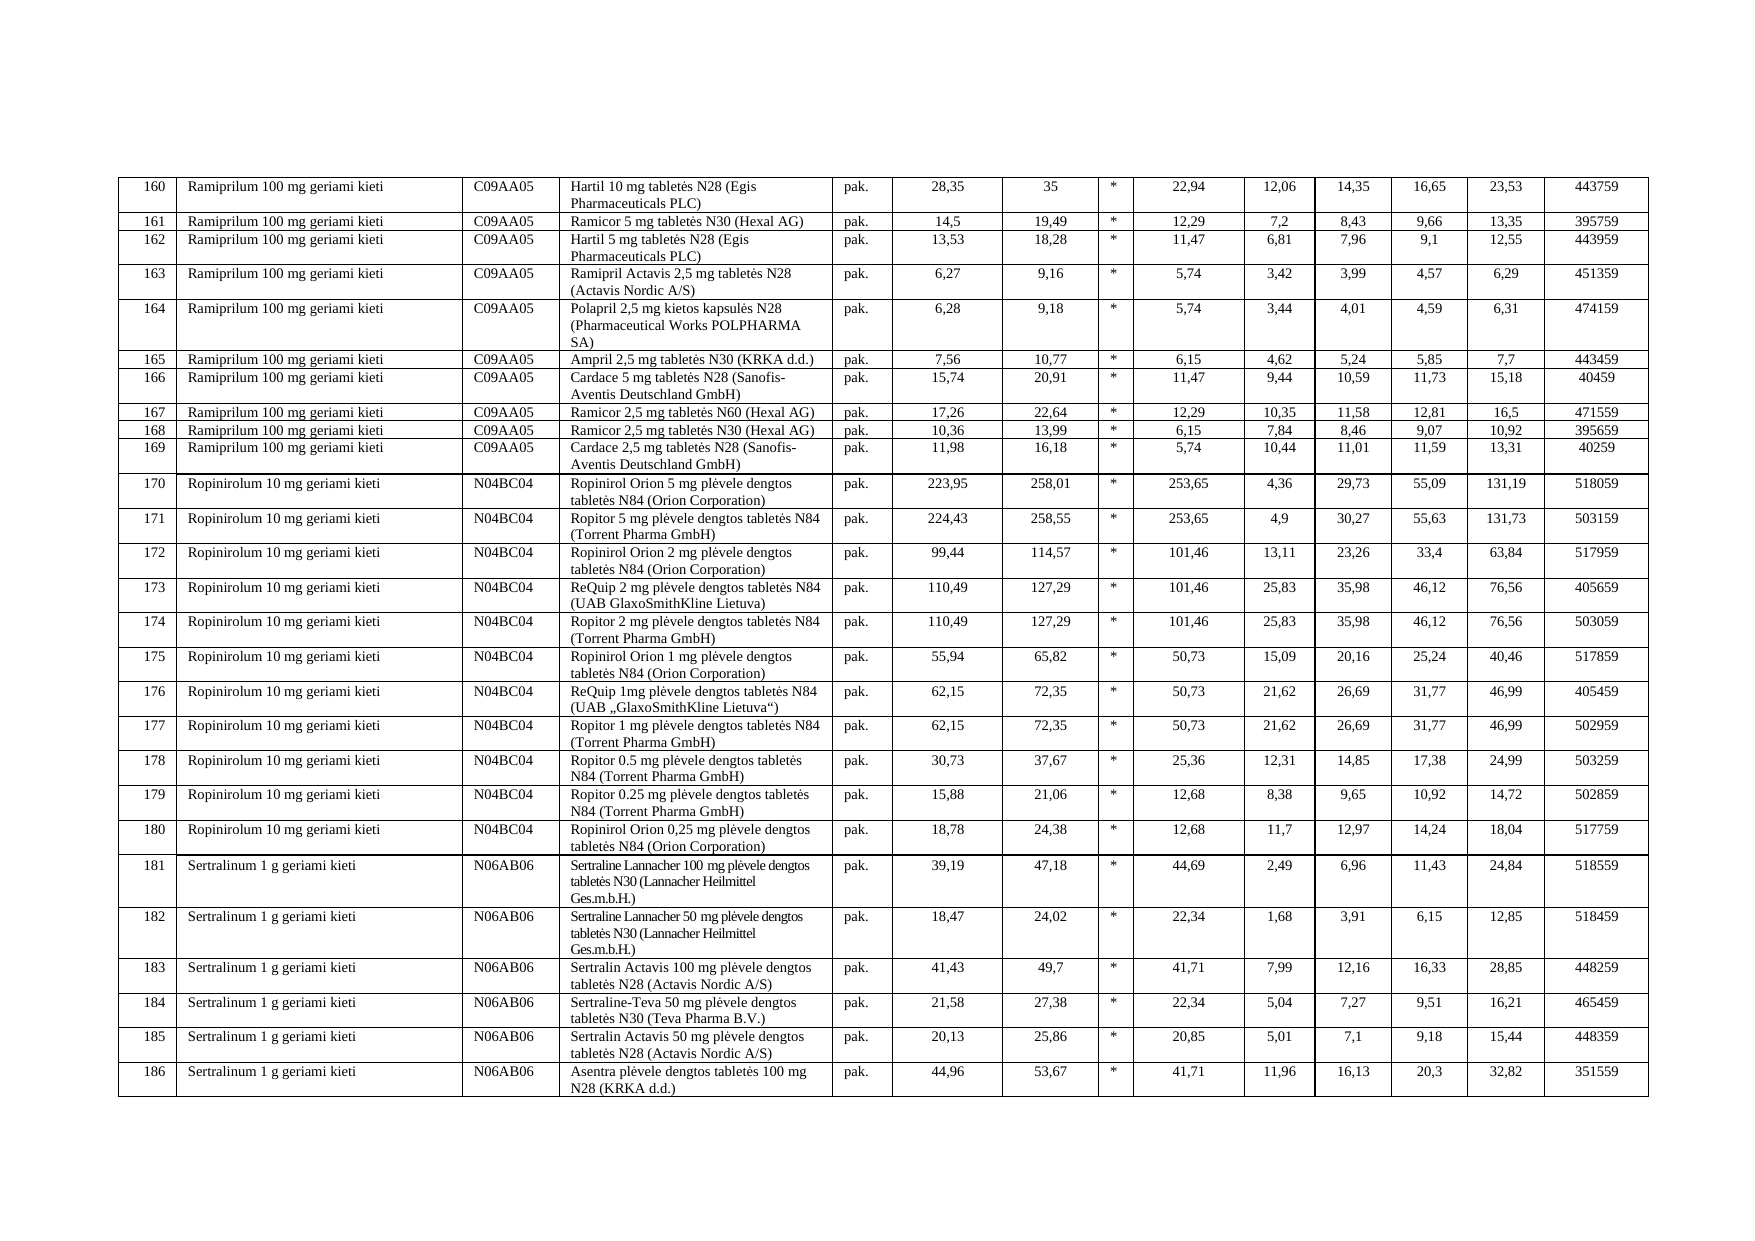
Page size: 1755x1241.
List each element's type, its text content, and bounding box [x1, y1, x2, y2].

table_cell 25,83 [1245, 613, 1314, 647]
table_cell * [1099, 439, 1133, 473]
table_cell [1649, 508, 1656, 543]
table_cell Ropinirolum 10 mg geriami kieti [177, 509, 462, 543]
table_cell 131,73 [1468, 509, 1544, 543]
table_cell [1649, 299, 1656, 350]
table_cell C09AA05 [463, 178, 559, 212]
table_cell 9,07 [1392, 421, 1467, 438]
table_cell 22,34 [1134, 908, 1244, 958]
table_cell pak. [833, 751, 892, 785]
table_cell * [1099, 265, 1133, 299]
table_cell N04BC04 [463, 613, 559, 647]
table_cell 10,44 [1245, 439, 1314, 473]
table_cell N04BC04 [463, 821, 559, 854]
table_cell pak. [833, 300, 892, 350]
table_cell Ropitor 5 mg plėvele dengtos tabletės N84 (Torrent Pharma GmbH) [560, 509, 832, 543]
table_cell 32,82 [1468, 1063, 1544, 1096]
table_cell 37,67 [1003, 751, 1098, 785]
table_cell pak. [833, 1028, 892, 1062]
table_cell 443959 [1545, 231, 1648, 264]
table_cell 26,69 [1316, 682, 1391, 716]
table_cell Ramiprilum 100 mg geriami kieti [177, 231, 462, 264]
table_cell C09AA05 [463, 213, 559, 229]
table_cell 22,64 [1003, 404, 1098, 420]
table_cell 44,96 [893, 1063, 1002, 1096]
table_cell * [1099, 959, 1133, 992]
table_cell * [1099, 509, 1133, 543]
table_cell 6,96 [1316, 856, 1391, 907]
table_cell pak. [833, 509, 892, 543]
table_cell 50,73 [1134, 717, 1244, 750]
table_cell pak. [833, 213, 892, 229]
table_cell 4,01 [1316, 300, 1391, 350]
table_cell [1649, 612, 1656, 647]
table_cell 13,31 [1468, 439, 1544, 473]
table_cell 7,56 [893, 351, 1002, 368]
table_cell 2,49 [1245, 856, 1314, 907]
table_cell 5,01 [1245, 1028, 1314, 1062]
table_cell 448359 [1545, 1028, 1648, 1062]
table_cell * [1099, 300, 1133, 350]
table_cell * [1099, 908, 1133, 958]
table_cell * [1099, 178, 1133, 212]
table_cell Sertralinum 1 g geriami kieti [177, 1063, 462, 1096]
table_cell Sertralinum 1 g geriami kieti [177, 959, 462, 992]
table_cell 7,27 [1316, 994, 1391, 1027]
table_cell Ropinirol Orion 0,25 mg plėvele dengtos tabletės N84 (Orion Corporation) [560, 821, 832, 854]
table_cell N04BC04 [463, 544, 559, 577]
table_cell 11,98 [893, 439, 1002, 473]
table_cell 395659 [1545, 421, 1648, 438]
table_cell Ropinirolum 10 mg geriami kieti [177, 648, 462, 681]
table_cell 46,99 [1468, 717, 1544, 750]
table_cell [1649, 750, 1656, 785]
table_cell Sertraline Lannacher 50 mg plėvele dengtos tabletės N30 (Lannacher Heilmittel Ges.m.b.H.) [560, 908, 832, 958]
table_cell 175 [119, 648, 176, 681]
table_cell * [1099, 369, 1133, 402]
table_cell 7,1 [1316, 1028, 1391, 1062]
table_cell 4,36 [1245, 475, 1314, 508]
table_cell C09AA05 [463, 439, 559, 473]
table_cell pak. [833, 544, 892, 577]
table_cell pak. [833, 856, 892, 907]
table_cell N04BC04 [463, 509, 559, 543]
table_cell 163 [119, 265, 176, 299]
table_cell 29,73 [1316, 475, 1391, 508]
table_cell 40459 [1545, 369, 1648, 402]
table_cell Ropinirol Orion 5 mg plėvele dengtos tabletės N84 (Orion Corporation) [560, 475, 832, 508]
table_cell 12,16 [1316, 959, 1391, 992]
table_cell * [1099, 351, 1133, 368]
table_cell 110,49 [893, 613, 1002, 647]
table_cell C09AA05 [463, 351, 559, 368]
table_cell pak. [833, 786, 892, 819]
table_cell [1649, 438, 1656, 473]
table_cell 178 [119, 751, 176, 785]
table_cell 7,84 [1245, 421, 1314, 438]
table_cell 517959 [1545, 544, 1648, 577]
table_cell 5,85 [1392, 351, 1467, 368]
table_cell 15,88 [893, 786, 1002, 819]
table_cell 31,77 [1392, 682, 1467, 716]
table_cell Ramipril Actavis 2,5 mg tabletės N28 (Actavis Nordic A/S) [560, 265, 832, 299]
table_cell 9,16 [1003, 265, 1098, 299]
table_cell 101,46 [1134, 579, 1244, 612]
table_cell 30,27 [1316, 509, 1391, 543]
table_cell Sertraline-Teva 50 mg plėvele dengtos tabletės N30 (Teva Pharma B.V.) [560, 994, 832, 1027]
table_cell 3,42 [1245, 265, 1314, 299]
table_cell 395759 [1545, 213, 1648, 229]
table_cell 101,46 [1134, 544, 1244, 577]
table_cell pak. [833, 1063, 892, 1096]
table_cell 3,44 [1245, 300, 1314, 350]
table_cell 13,35 [1468, 213, 1544, 229]
table_cell 168 [119, 421, 176, 438]
table_cell 5,04 [1245, 994, 1314, 1027]
table_cell 166 [119, 369, 176, 402]
table_cell 7,2 [1245, 213, 1314, 229]
table_cell [1649, 578, 1656, 612]
table_cell 9,66 [1392, 213, 1467, 229]
table_cell 65,82 [1003, 648, 1098, 681]
table_cell 62,15 [893, 717, 1002, 750]
table_cell 47,18 [1003, 856, 1098, 907]
table_cell Ramiprilum 100 mg geriami kieti [177, 421, 462, 438]
table_cell Polapril 2,5 mg kietos kapsulės N28 (Pharmaceutical Works POLPHARMA SA) [560, 300, 832, 350]
table_cell 160 [119, 178, 176, 212]
table_cell 6,31 [1468, 300, 1544, 350]
table_cell * [1099, 856, 1133, 907]
table_cell 53,67 [1003, 1063, 1098, 1096]
table_cell Sertraline Lannacher 100 mg plėvele dengtos tabletės N30 (Lannacher Heilmittel Ges.m.b.H.) [560, 856, 832, 907]
table_cell 25,24 [1392, 648, 1467, 681]
table_cell 101,46 [1134, 613, 1244, 647]
table_cell 4,62 [1245, 351, 1314, 368]
table_cell 39,19 [893, 856, 1002, 907]
table_cell Ropinirolum 10 mg geriami kieti [177, 579, 462, 612]
table_cell 15,18 [1468, 369, 1544, 402]
table_cell 176 [119, 682, 176, 716]
table_cell 448259 [1545, 959, 1648, 992]
table_cell 35,98 [1316, 613, 1391, 647]
table_cell 17,38 [1392, 751, 1467, 785]
table_cell * [1099, 544, 1133, 577]
table_cell [1649, 368, 1656, 402]
table_cell [1649, 212, 1656, 229]
table_cell 11,59 [1392, 439, 1467, 473]
table_cell 16,21 [1468, 994, 1544, 1027]
table_cell [1649, 820, 1656, 854]
table_cell 46,12 [1392, 579, 1467, 612]
table_cell 3,99 [1316, 265, 1391, 299]
table_cell 50,73 [1134, 682, 1244, 716]
table_cell 10,92 [1468, 421, 1544, 438]
table_cell 443459 [1545, 351, 1648, 368]
table_cell 18,04 [1468, 821, 1544, 854]
table_cell 12,68 [1134, 786, 1244, 819]
table_cell 25,86 [1003, 1028, 1098, 1062]
table_cell 11,58 [1316, 404, 1391, 420]
table_cell C09AA05 [463, 369, 559, 402]
table_cell 405459 [1545, 682, 1648, 716]
table_cell 31,77 [1392, 717, 1467, 750]
table_cell 9,18 [1003, 300, 1098, 350]
table_cell [1649, 543, 1656, 577]
table_cell 11,7 [1245, 821, 1314, 854]
table_cell 6,28 [893, 300, 1002, 350]
table_cell Ramiprilum 100 mg geriami kieti [177, 300, 462, 350]
table_cell 6,29 [1468, 265, 1544, 299]
table_cell 5,74 [1134, 439, 1244, 473]
table_cell 19,49 [1003, 213, 1098, 229]
table_cell 11,47 [1134, 369, 1244, 402]
table_cell Ampril 2,5 mg tabletės N30 (KRKA d.d.) [560, 351, 832, 368]
table_cell N04BC04 [463, 751, 559, 785]
table_cell 3,91 [1316, 908, 1391, 958]
table_cell [1649, 907, 1656, 958]
table_cell 451359 [1545, 265, 1648, 299]
table_cell 180 [119, 821, 176, 854]
table_cell N04BC04 [463, 682, 559, 716]
table_cell 20,13 [893, 1028, 1002, 1062]
table_cell 517859 [1545, 648, 1648, 681]
table_cell 55,09 [1392, 475, 1467, 508]
table_cell 253,65 [1134, 509, 1244, 543]
table_cell 471559 [1545, 404, 1648, 420]
table_cell 173 [119, 579, 176, 612]
table_cell N06AB06 [463, 1063, 559, 1096]
table_cell 127,29 [1003, 579, 1098, 612]
table_cell Ropinirolum 10 mg geriami kieti [177, 682, 462, 716]
table_cell 1,68 [1245, 908, 1314, 958]
table_cell 443759 [1545, 178, 1648, 212]
table_cell 16,18 [1003, 439, 1098, 473]
table_cell 6,15 [1392, 908, 1467, 958]
table_cell 12,85 [1468, 908, 1544, 958]
table_cell 518059 [1545, 475, 1648, 508]
table_cell * [1099, 751, 1133, 785]
table_cell 35,98 [1316, 579, 1391, 612]
table_cell 224,43 [893, 509, 1002, 543]
table_cell Ropitor 2 mg plėvele dengtos tabletės N84 (Torrent Pharma GmbH) [560, 613, 832, 647]
table_cell 9,51 [1392, 994, 1467, 1027]
table_cell C09AA05 [463, 231, 559, 264]
table_cell C09AA05 [463, 300, 559, 350]
table_cell 24,02 [1003, 908, 1098, 958]
table_cell 14,24 [1392, 821, 1467, 854]
table_cell * [1099, 613, 1133, 647]
table_cell 502959 [1545, 717, 1648, 750]
table_cell pak. [833, 682, 892, 716]
table_cell [1649, 854, 1656, 907]
table_cell 185 [119, 1028, 176, 1062]
table_cell * [1099, 717, 1133, 750]
table_cell 28,85 [1468, 959, 1544, 992]
table_cell 15,44 [1468, 1028, 1544, 1062]
table_cell 21,58 [893, 994, 1002, 1027]
table_cell 21,62 [1245, 682, 1314, 716]
table_cell N06AB06 [463, 856, 559, 907]
table_cell 12,06 [1245, 178, 1314, 212]
table_cell 50,73 [1134, 648, 1244, 681]
table_cell Sertralinum 1 g geriami kieti [177, 856, 462, 907]
table_cell 76,56 [1468, 579, 1544, 612]
table_cell 169 [119, 439, 176, 473]
table_cell 28,35 [893, 178, 1002, 212]
table_cell 25,36 [1134, 751, 1244, 785]
table_cell pak. [833, 613, 892, 647]
table_cell [1649, 264, 1656, 299]
table_cell 12,31 [1245, 751, 1314, 785]
table_cell 41,43 [893, 959, 1002, 992]
table_cell 16,65 [1392, 178, 1467, 212]
table_cell pak. [833, 351, 892, 368]
table_cell 465459 [1545, 994, 1648, 1027]
table_cell pak. [833, 908, 892, 958]
table_cell pak. [833, 231, 892, 264]
table_cell Ramiprilum 100 mg geriami kieti [177, 178, 462, 212]
table_cell pak. [833, 404, 892, 420]
table_cell Ramiprilum 100 mg geriami kieti [177, 351, 462, 368]
table_cell 20,16 [1316, 648, 1391, 681]
table_cell Ropinirol Orion 1 mg plėvele dengtos tabletės N84 (Orion Corporation) [560, 648, 832, 681]
table_cell 24,38 [1003, 821, 1098, 854]
table_cell 13,99 [1003, 421, 1098, 438]
table_cell 6,27 [893, 265, 1002, 299]
table_cell * [1099, 821, 1133, 854]
table_cell 518459 [1545, 908, 1648, 958]
table_cell 44,69 [1134, 856, 1244, 907]
table_cell 4,59 [1392, 300, 1467, 350]
table_cell [1649, 1062, 1656, 1096]
table_cell 9,44 [1245, 369, 1314, 402]
table_cell [1649, 350, 1656, 368]
table_cell Ropinirolum 10 mg geriami kieti [177, 613, 462, 647]
table_cell 12,81 [1392, 404, 1467, 420]
table_cell N04BC04 [463, 717, 559, 750]
table_cell 14,35 [1316, 178, 1391, 212]
table_cell * [1099, 786, 1133, 819]
table_cell 4,9 [1245, 509, 1314, 543]
table_cell 8,43 [1316, 213, 1391, 229]
table_cell pak. [833, 994, 892, 1027]
table_cell 114,57 [1003, 544, 1098, 577]
table_cell 41,71 [1134, 959, 1244, 992]
table_cell [1649, 403, 1656, 420]
table_cell 15,74 [893, 369, 1002, 402]
table_cell Ropinirol Orion 2 mg plėvele dengtos tabletės N84 (Orion Corporation) [560, 544, 832, 577]
table_cell 62,15 [893, 682, 1002, 716]
table_cell 5,24 [1316, 351, 1391, 368]
table_cell 21,06 [1003, 786, 1098, 819]
table_cell 12,68 [1134, 821, 1244, 854]
table_cell 13,53 [893, 231, 1002, 264]
table_cell C09AA05 [463, 421, 559, 438]
table_cell 186 [119, 1063, 176, 1096]
table_cell 161 [119, 213, 176, 229]
table_cell 183 [119, 959, 176, 992]
table_cell 8,38 [1245, 786, 1314, 819]
table_cell 351559 [1545, 1063, 1648, 1096]
table_cell 23,53 [1468, 178, 1544, 212]
table_cell 518559 [1545, 856, 1648, 907]
table_cell Ramiprilum 100 mg geriami kieti [177, 404, 462, 420]
table_cell 14,5 [893, 213, 1002, 229]
table_cell 503259 [1545, 751, 1648, 785]
table_cell 258,01 [1003, 475, 1098, 508]
table_cell 258,55 [1003, 509, 1098, 543]
table_cell Ropitor 0.5 mg plėvele dengtos tabletės N84 (Torrent Pharma GmbH) [560, 751, 832, 785]
table_cell 164 [119, 300, 176, 350]
table_cell 10,36 [893, 421, 1002, 438]
table_cell Ropitor 0.25 mg plėvele dengtos tabletės N84 (Torrent Pharma GmbH) [560, 786, 832, 819]
table_cell 72,35 [1003, 717, 1098, 750]
table_cell 10,92 [1392, 786, 1467, 819]
table_cell 33,4 [1392, 544, 1467, 577]
table_cell 177 [119, 717, 176, 750]
table_cell 76,56 [1468, 613, 1544, 647]
table_cell 15,09 [1245, 648, 1314, 681]
table_cell 17,26 [893, 404, 1002, 420]
table_cell 7,99 [1245, 959, 1314, 992]
table_cell 11,01 [1316, 439, 1391, 473]
table_cell 20,85 [1134, 1028, 1244, 1062]
table_cell 170 [119, 474, 176, 508]
table_cell 18,47 [893, 908, 1002, 958]
table_cell [1649, 1027, 1656, 1062]
table_cell 16,5 [1468, 404, 1544, 420]
table_cell [1649, 230, 1656, 264]
table_cell [1649, 681, 1656, 716]
table_cell 27,38 [1003, 994, 1098, 1027]
table_cell Ropinirolum 10 mg geriami kieti [177, 475, 462, 508]
table_cell Cardace 2,5 mg tabletės N28 (Sanofis-Aventis Deutschland GmbH) [560, 439, 832, 473]
table_cell * [1099, 1063, 1133, 1096]
table_cell N06AB06 [463, 994, 559, 1027]
table_cell Asentra plėvele dengtos tabletės 100 mg N28 (KRKA d.d.) [560, 1063, 832, 1096]
table_cell 16,13 [1316, 1063, 1391, 1096]
table_cell 167 [119, 404, 176, 420]
table_cell 12,29 [1134, 404, 1244, 420]
table_cell [1649, 993, 1656, 1027]
table_cell 26,69 [1316, 717, 1391, 750]
table_cell 16,33 [1392, 959, 1467, 992]
table_cell * [1099, 648, 1133, 681]
table_cell Sertralin Actavis 50 mg plėvele dengtos tabletės N28 (Actavis Nordic A/S) [560, 1028, 832, 1062]
table_cell [1649, 177, 1656, 212]
table_cell [1649, 958, 1656, 992]
table_cell 6,15 [1134, 351, 1244, 368]
table_cell pak. [833, 265, 892, 299]
table_cell 49,7 [1003, 959, 1098, 992]
table_cell 13,11 [1245, 544, 1314, 577]
table_cell 184 [119, 994, 176, 1027]
table_cell 11,43 [1392, 856, 1467, 907]
table_cell pak. [833, 959, 892, 992]
table_cell pak. [833, 821, 892, 854]
table_cell 11,47 [1134, 231, 1244, 264]
table_cell 7,96 [1316, 231, 1391, 264]
table_cell 23,26 [1316, 544, 1391, 577]
table_cell Cardace 5 mg tabletės N28 (Sanofis-Aventis Deutschland GmbH) [560, 369, 832, 402]
table_cell pak. [833, 648, 892, 681]
table_cell Ramicor 2,5 mg tabletės N60 (Hexal AG) [560, 404, 832, 420]
table_cell 22,94 [1134, 178, 1244, 212]
table_cell Ramiprilum 100 mg geriami kieti [177, 265, 462, 299]
table_cell ReQuip 1mg plėvele dengtos tabletės N84 (UAB „GlaxoSmithKline Lietuva“) [560, 682, 832, 716]
table_cell 502859 [1545, 786, 1648, 819]
table_cell C09AA05 [463, 404, 559, 420]
table_cell [1649, 785, 1656, 819]
table_cell * [1099, 213, 1133, 229]
table_cell 14,72 [1468, 786, 1544, 819]
table_cell 22,34 [1134, 994, 1244, 1027]
table_cell Ropinirolum 10 mg geriami kieti [177, 786, 462, 819]
table_cell 6,15 [1134, 421, 1244, 438]
table_cell Sertralinum 1 g geriami kieti [177, 994, 462, 1027]
table_cell 9,18 [1392, 1028, 1467, 1062]
table_cell 127,29 [1003, 613, 1098, 647]
table_cell 10,77 [1003, 351, 1098, 368]
table_cell Ropinirolum 10 mg geriami kieti [177, 751, 462, 785]
table_cell Hartil 5 mg tabletės N28 (Egis Pharmaceuticals PLC) [560, 231, 832, 264]
table_cell 72,35 [1003, 682, 1098, 716]
table_cell 223,95 [893, 475, 1002, 508]
table_cell 179 [119, 786, 176, 819]
table_cell pak. [833, 439, 892, 473]
table_cell * [1099, 1028, 1133, 1062]
table_cell 253,65 [1134, 475, 1244, 508]
table_cell Ramicor 5 mg tabletės N30 (Hexal AG) [560, 213, 832, 229]
table_cell 30,73 [893, 751, 1002, 785]
table_cell * [1099, 421, 1133, 438]
table_cell 10,35 [1245, 404, 1314, 420]
table_cell 517759 [1545, 821, 1648, 854]
table_cell N04BC04 [463, 786, 559, 819]
table_cell Sertralin Actavis 100 mg plėvele dengtos tabletės N28 (Actavis Nordic A/S) [560, 959, 832, 992]
table_cell 165 [119, 351, 176, 368]
table_cell pak. [833, 369, 892, 402]
table_cell ReQuip 2 mg plėvele dengtos tabletės N84 (UAB GlaxoSmithKline Lietuva) [560, 579, 832, 612]
table_cell 46,12 [1392, 613, 1467, 647]
table_cell [1649, 716, 1656, 750]
table_cell 14,85 [1316, 751, 1391, 785]
table_cell 174 [119, 613, 176, 647]
table_cell Ropitor 1 mg plėvele dengtos tabletės N84 (Torrent Pharma GmbH) [560, 717, 832, 750]
table_cell Ramiprilum 100 mg geriami kieti [177, 369, 462, 402]
table_cell Hartil 10 mg tabletės N28 (Egis Pharmaceuticals PLC) [560, 178, 832, 212]
table_cell 99,44 [893, 544, 1002, 577]
table_cell 5,74 [1134, 265, 1244, 299]
table_cell 181 [119, 855, 176, 907]
table_cell * [1099, 475, 1133, 508]
table_cell * [1099, 579, 1133, 612]
table_cell 35 [1003, 178, 1098, 212]
table_cell 503159 [1545, 509, 1648, 543]
table_cell 40259 [1545, 439, 1648, 473]
table_cell Ramiprilum 100 mg geriami kieti [177, 439, 462, 473]
table_cell [1649, 420, 1656, 438]
table_cell 40,46 [1468, 648, 1544, 681]
table_cell pak. [833, 475, 892, 508]
table_cell N06AB06 [463, 908, 559, 958]
table_cell 9,1 [1392, 231, 1467, 264]
table_cell * [1099, 994, 1133, 1027]
table_cell 7,7 [1468, 351, 1544, 368]
table_cell 11,96 [1245, 1063, 1314, 1096]
table_cell Ramicor 2,5 mg tabletės N30 (Hexal AG) [560, 421, 832, 438]
table_cell 110,49 [893, 579, 1002, 612]
table_cell Ropinirolum 10 mg geriami kieti [177, 821, 462, 854]
table_cell 46,99 [1468, 682, 1544, 716]
table_cell pak. [833, 421, 892, 438]
table_cell * [1099, 404, 1133, 420]
table_cell [1649, 473, 1656, 508]
table_cell 12,29 [1134, 213, 1244, 229]
table_cell C09AA05 [463, 265, 559, 299]
table_cell 18,78 [893, 821, 1002, 854]
table_cell 18,28 [1003, 231, 1098, 264]
table_cell N06AB06 [463, 1028, 559, 1062]
table_cell Ropinirolum 10 mg geriami kieti [177, 544, 462, 577]
table_cell 10,59 [1316, 369, 1391, 402]
table_cell 9,65 [1316, 786, 1391, 819]
table_cell * [1099, 682, 1133, 716]
table_cell 171 [119, 509, 176, 543]
table_cell 12,55 [1468, 231, 1544, 264]
table_cell Ramiprilum 100 mg geriami kieti [177, 213, 462, 229]
table_cell 6,81 [1245, 231, 1314, 264]
table_cell Sertralinum 1 g geriami kieti [177, 1028, 462, 1062]
table_cell 12,97 [1316, 821, 1391, 854]
table_cell 162 [119, 231, 176, 264]
table_cell 20,3 [1392, 1063, 1467, 1096]
table_cell * [1099, 231, 1133, 264]
table_cell N04BC04 [463, 648, 559, 681]
table_cell 24,99 [1468, 751, 1544, 785]
table_cell 63,84 [1468, 544, 1544, 577]
table_cell pak. [833, 717, 892, 750]
table_cell 503059 [1545, 613, 1648, 647]
table_cell 8,46 [1316, 421, 1391, 438]
table_cell 405659 [1545, 579, 1648, 612]
table_cell pak. [833, 178, 892, 212]
table_cell 11,73 [1392, 369, 1467, 402]
table_cell N04BC04 [463, 475, 559, 508]
table_cell N06AB06 [463, 959, 559, 992]
table_cell 131,19 [1468, 475, 1544, 508]
table_cell 25,83 [1245, 579, 1314, 612]
table_cell 55,94 [893, 648, 1002, 681]
table_cell 5,74 [1134, 300, 1244, 350]
table_cell 182 [119, 908, 176, 958]
table_cell 474159 [1545, 300, 1648, 350]
table_cell pak. [833, 579, 892, 612]
table_cell 55,63 [1392, 509, 1467, 543]
table_cell 21,62 [1245, 717, 1314, 750]
table_cell Ropinirolum 10 mg geriami kieti [177, 717, 462, 750]
table_cell 41,71 [1134, 1063, 1244, 1096]
table_cell 4,57 [1392, 265, 1467, 299]
table_cell Sertralinum 1 g geriami kieti [177, 908, 462, 958]
table_cell 24,84 [1468, 856, 1544, 907]
table_cell [1649, 647, 1656, 681]
table_cell 172 [119, 544, 176, 577]
table_cell 20,91 [1003, 369, 1098, 402]
table_cell N04BC04 [463, 579, 559, 612]
